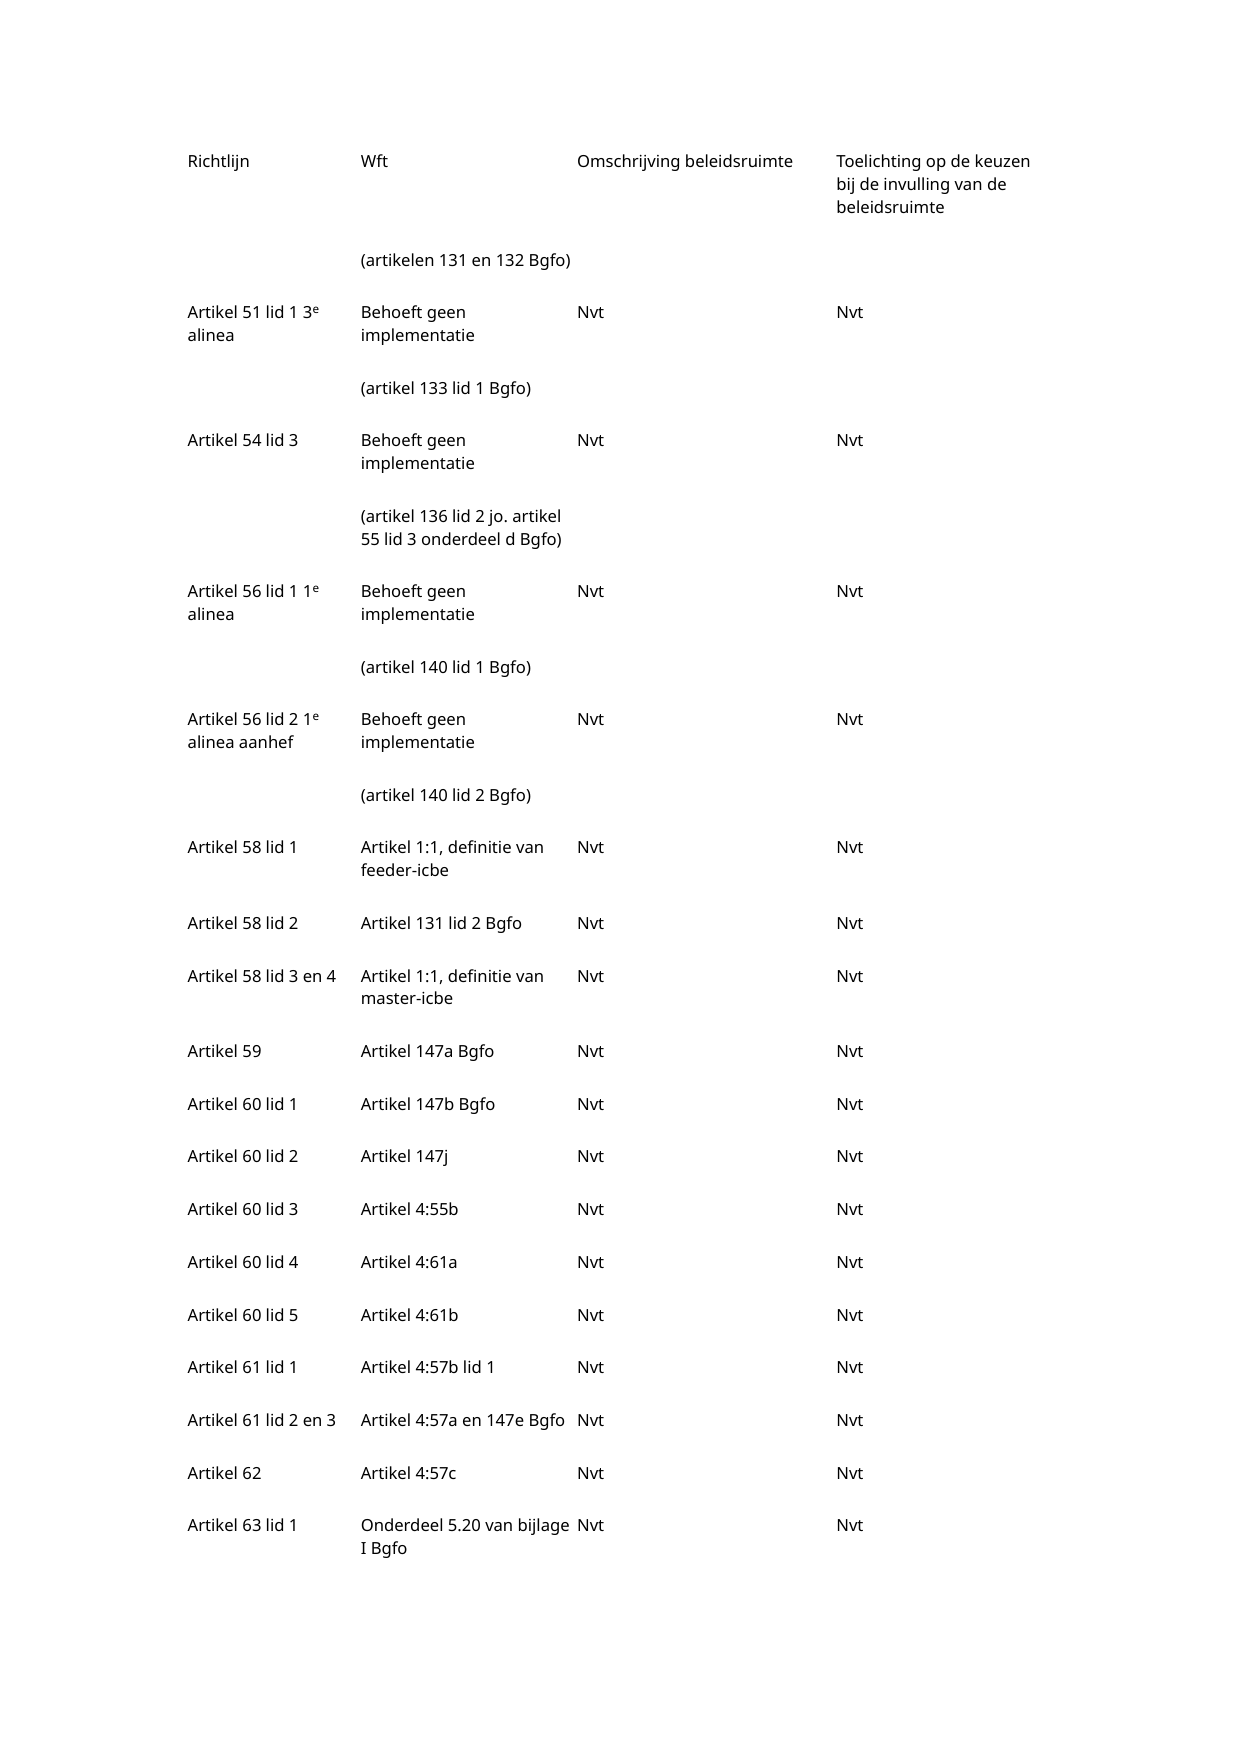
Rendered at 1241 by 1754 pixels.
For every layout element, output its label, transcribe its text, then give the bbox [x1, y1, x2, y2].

table_header Wft [361, 150, 577, 248]
table_cell Nvt [836, 1092, 1053, 1145]
table_cell Nvt [577, 964, 836, 1039]
table_cell Nvt [577, 429, 836, 580]
table_cell Artikel 4:55b [361, 1198, 577, 1250]
table_cell Nvt [836, 964, 1053, 1039]
table_cell Artikel 59 [188, 1040, 361, 1092]
table_header Omschrijving beleidsruimte [577, 150, 836, 248]
table_cell Artikel 131 lid 2 Bgfo [361, 911, 577, 964]
table_cell Nvt [577, 1040, 836, 1092]
table_cell Behoeft geen implementatie (artikel 140 lid 1 Bgfo) [361, 580, 577, 708]
table_cell Artikel 51 lid 1 3e alinea [188, 301, 361, 429]
table_cell Behoeft geen implementatie (artikel 136 lid 2 jo. artikel 55 lid 3 onderdeel d Bgfo) [361, 429, 577, 580]
table_cell Artikel 4:61a [361, 1250, 577, 1303]
table_cell Artikel 1:1, definitie van master-icbe [361, 964, 577, 1039]
table_cell Nvt [577, 301, 836, 429]
table_cell Nvt [836, 911, 1053, 964]
table_cell Artikel 58 lid 1 [188, 836, 361, 911]
table_cell Nvt [577, 1198, 836, 1250]
table_cell Artikel 58 lid 3 en 4 [188, 964, 361, 1039]
table_cell Behoeft geen implementatie (artikel 140 lid 2 Bgfo) [361, 708, 577, 836]
table_cell Nvt [836, 708, 1053, 836]
table_cell Nvt [577, 580, 836, 708]
table_cell Nvt [836, 1303, 1053, 1356]
table_cell Artikel 61 lid 1 [188, 1356, 361, 1408]
table_cell Onderdeel 5.20 van bijlage I Bgfo [361, 1514, 577, 1589]
table_cell Behoeft geen implementatie (artikel 133 lid 1 Bgfo) [361, 301, 577, 429]
table_cell Artikel 4:61b [361, 1303, 577, 1356]
table_cell Nvt [577, 708, 836, 836]
table_cell Nvt [836, 836, 1053, 911]
table_cell Nvt [577, 1145, 836, 1198]
table_cell Nvt [836, 1514, 1053, 1589]
table_cell Nvt [577, 1303, 836, 1356]
table_cell Artikel 60 lid 5 [188, 1303, 361, 1356]
table_cell Nvt [836, 1409, 1053, 1461]
table_cell Nvt [836, 1356, 1053, 1408]
table_cell Nvt [836, 1040, 1053, 1092]
table_cell Artikel 60 lid 4 [188, 1250, 361, 1303]
table_cell Artikel 63 lid 1 [188, 1514, 361, 1589]
table_cell Nvt [836, 429, 1053, 580]
table_cell Artikel 4:57b lid 1 [361, 1356, 577, 1408]
table_cell Artikel 60 lid 3 [188, 1198, 361, 1250]
table_cell Nvt [577, 1092, 836, 1145]
table_cell Artikel 4:57c [361, 1461, 577, 1514]
table_cell Artikel 58 lid 2 [188, 911, 361, 964]
table_cell Nvt [577, 836, 836, 911]
table_cell Artikel 147a Bgfo [361, 1040, 577, 1092]
table_header Richtlijn [188, 150, 361, 248]
table_header Toelichting op de keuzen bij de invulling van de beleidsruimte [836, 150, 1053, 248]
table_cell [188, 248, 361, 301]
table_cell [577, 248, 836, 301]
table_cell Nvt [836, 1461, 1053, 1514]
table_cell Nvt [577, 911, 836, 964]
table_cell [836, 248, 1053, 301]
table_cell (artikelen 131 en 132 Bgfo) [361, 248, 577, 301]
table_cell Artikel 147b Bgfo [361, 1092, 577, 1145]
table_cell Nvt [836, 301, 1053, 429]
table_cell Artikel 60 lid 1 [188, 1092, 361, 1145]
table_cell Nvt [577, 1409, 836, 1461]
table_cell Artikel 56 lid 1 1e alinea [188, 580, 361, 708]
table_cell Nvt [836, 1145, 1053, 1198]
table_cell Artikel 147j [361, 1145, 577, 1198]
table_cell Nvt [577, 1514, 836, 1589]
table_cell Nvt [836, 1198, 1053, 1250]
table_cell Artikel 56 lid 2 1e alinea aanhef [188, 708, 361, 836]
table_cell Artikel 62 [188, 1461, 361, 1514]
table_cell Nvt [577, 1356, 836, 1408]
table_cell Artikel 54 lid 3 [188, 429, 361, 580]
table_cell Nvt [577, 1461, 836, 1514]
table_cell Nvt [577, 1250, 836, 1303]
table_cell Artikel 1:1, definitie van feeder-icbe [361, 836, 577, 911]
table_cell Artikel 61 lid 2 en 3 [188, 1409, 361, 1461]
table_cell Artikel 4:57a en 147e Bgfo [361, 1409, 577, 1461]
table_cell Artikel 60 lid 2 [188, 1145, 361, 1198]
table_cell Nvt [836, 1250, 1053, 1303]
table_cell Nvt [836, 580, 1053, 708]
